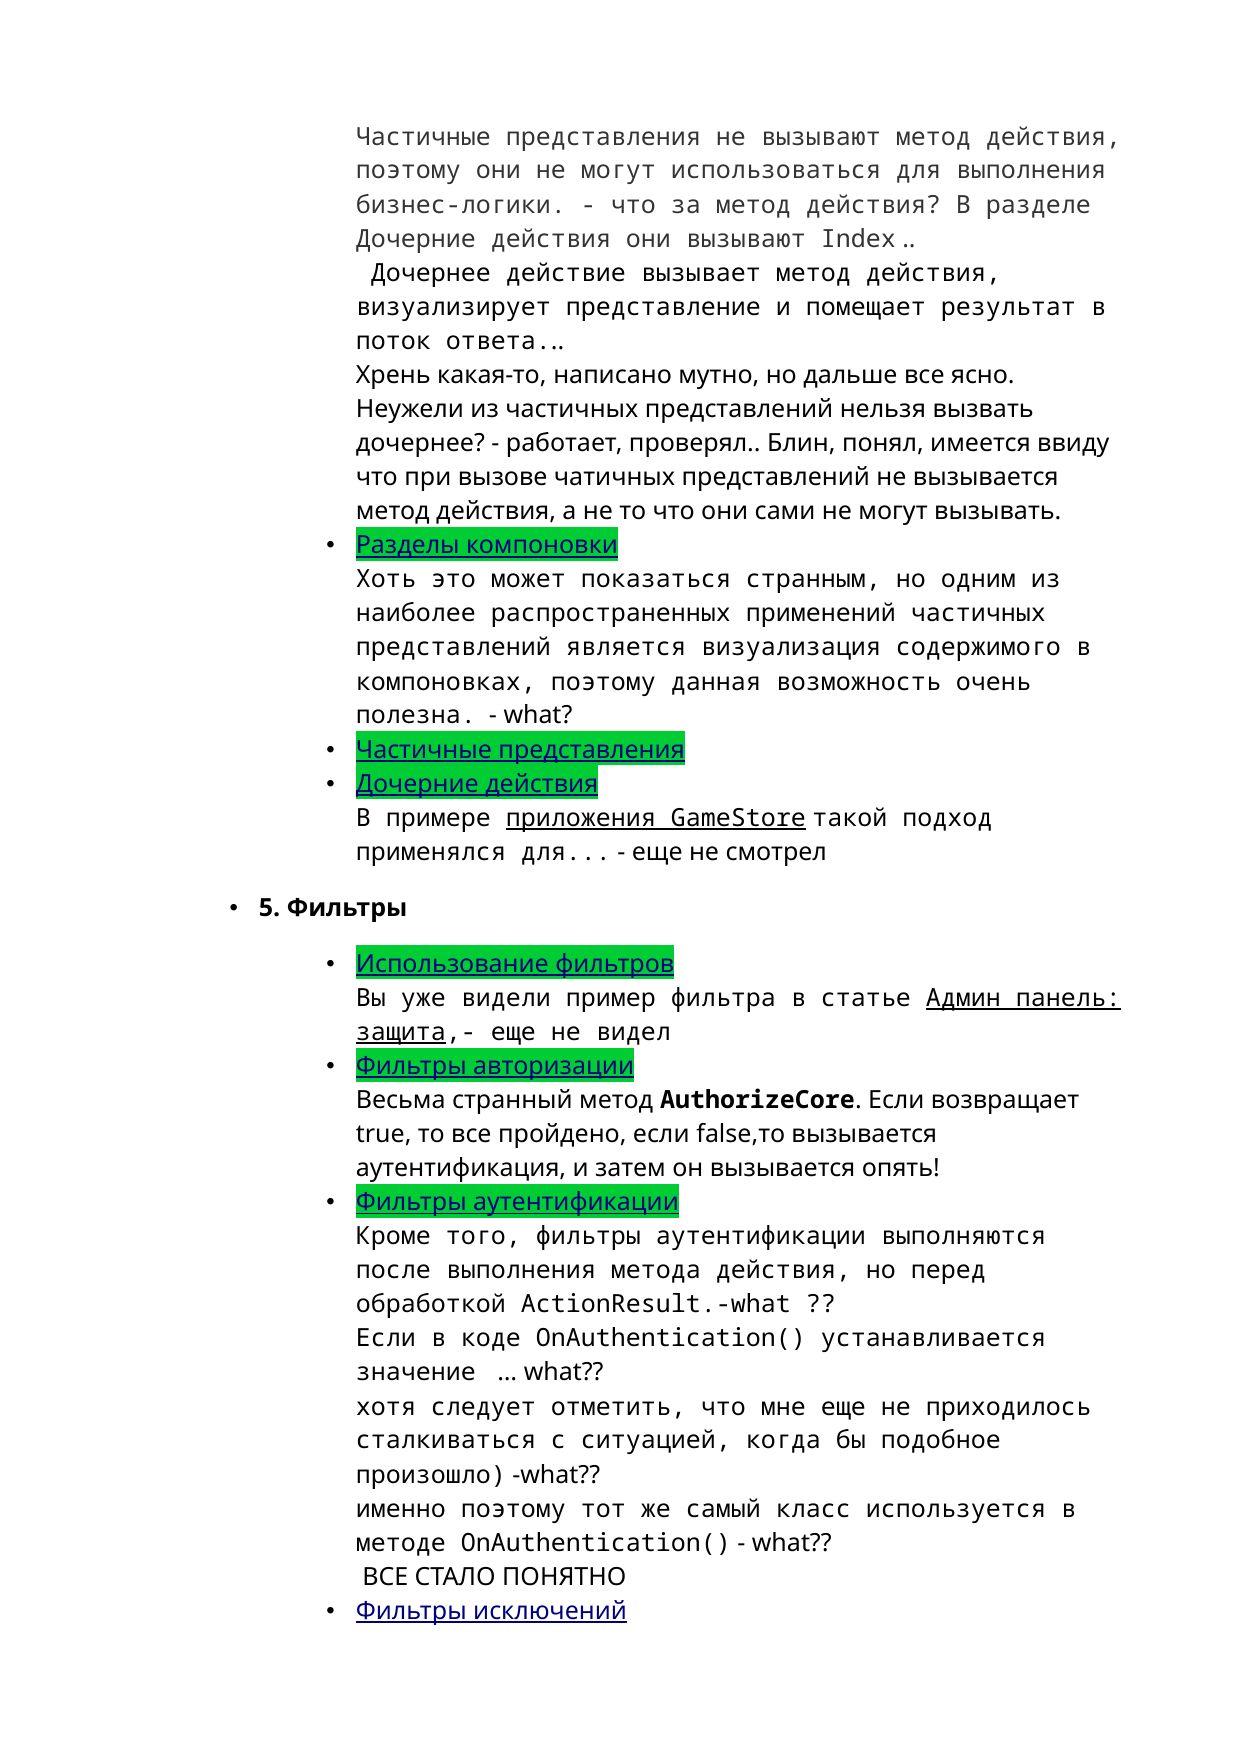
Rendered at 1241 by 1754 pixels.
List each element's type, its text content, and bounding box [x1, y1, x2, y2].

list Фильтры аутентификации [326, 1184, 1122, 1218]
list Весьма странный метод AuthorizeCore. Если возвращает true, то все пройдено, если false,то вызывается аутентификация, и затем он вызывается опять! [326, 1082, 1122, 1184]
list Дочернее действие вызывает метод действия, визуализирует представление и помещает результат в поток ответа... [326, 254, 1122, 357]
list Фильтры исключений [326, 1592, 1122, 1627]
list Вы уже видели пример фильтра в статье Админ панель: защита,- еще не видел [326, 979, 1122, 1047]
list Фильтры авторизации [326, 1047, 1122, 1082]
list Кроме того, фильтры аутентификации выполняются после выполнения метода действия, но перед обработкой ActionResult.-what ?? [326, 1218, 1122, 1320]
list Разделы компоновки [326, 527, 1122, 561]
list именно поэтому тот же самый класс используется в методе OnAuthentication() - what?? [326, 1490, 1122, 1558]
subtitle 5. Фильтры [229, 889, 1100, 923]
list Дочерние действия [326, 765, 1122, 799]
list Частичные представления [326, 731, 1122, 765]
list В примере приложения GameStore такой подход применялся для... - еще не смотрел [326, 799, 1122, 867]
list Если в коде OnAuthentication() устанавливается значение … what?? [326, 1320, 1122, 1388]
list ВСЕ СТАЛО ПОНЯТНО [326, 1558, 1122, 1592]
list Хрень какая-то, написано мутно, но дальше все ясно. Неужели из частичных представлений нельзя вызвать дочернее? - работает, проверял.. Блин, понял, имеется ввиду что при вызове чатичных представлений не вызывается метод действия, а не то что они сами не могут вызывать. [326, 357, 1122, 527]
list хотя следует отметить, что мне еще не приходилось сталкиваться с ситуацией, когда бы подобное произошло) -what?? [326, 1388, 1122, 1490]
list Использование фильтров [326, 945, 1122, 979]
list Хоть это может показаться странным, но одним из наиболее распространенных применений частичных представлений является визуализация содержимого в компоновках, поэтому данная возможность очень полезна. - what? [326, 561, 1122, 731]
list Частичные представления не вызывают метод действия, поэтому они не могут использоваться для выполнения бизнес-логики. - что за метод действия? В разделе Дочерние действия они вызывают Index .. [326, 118, 1122, 254]
